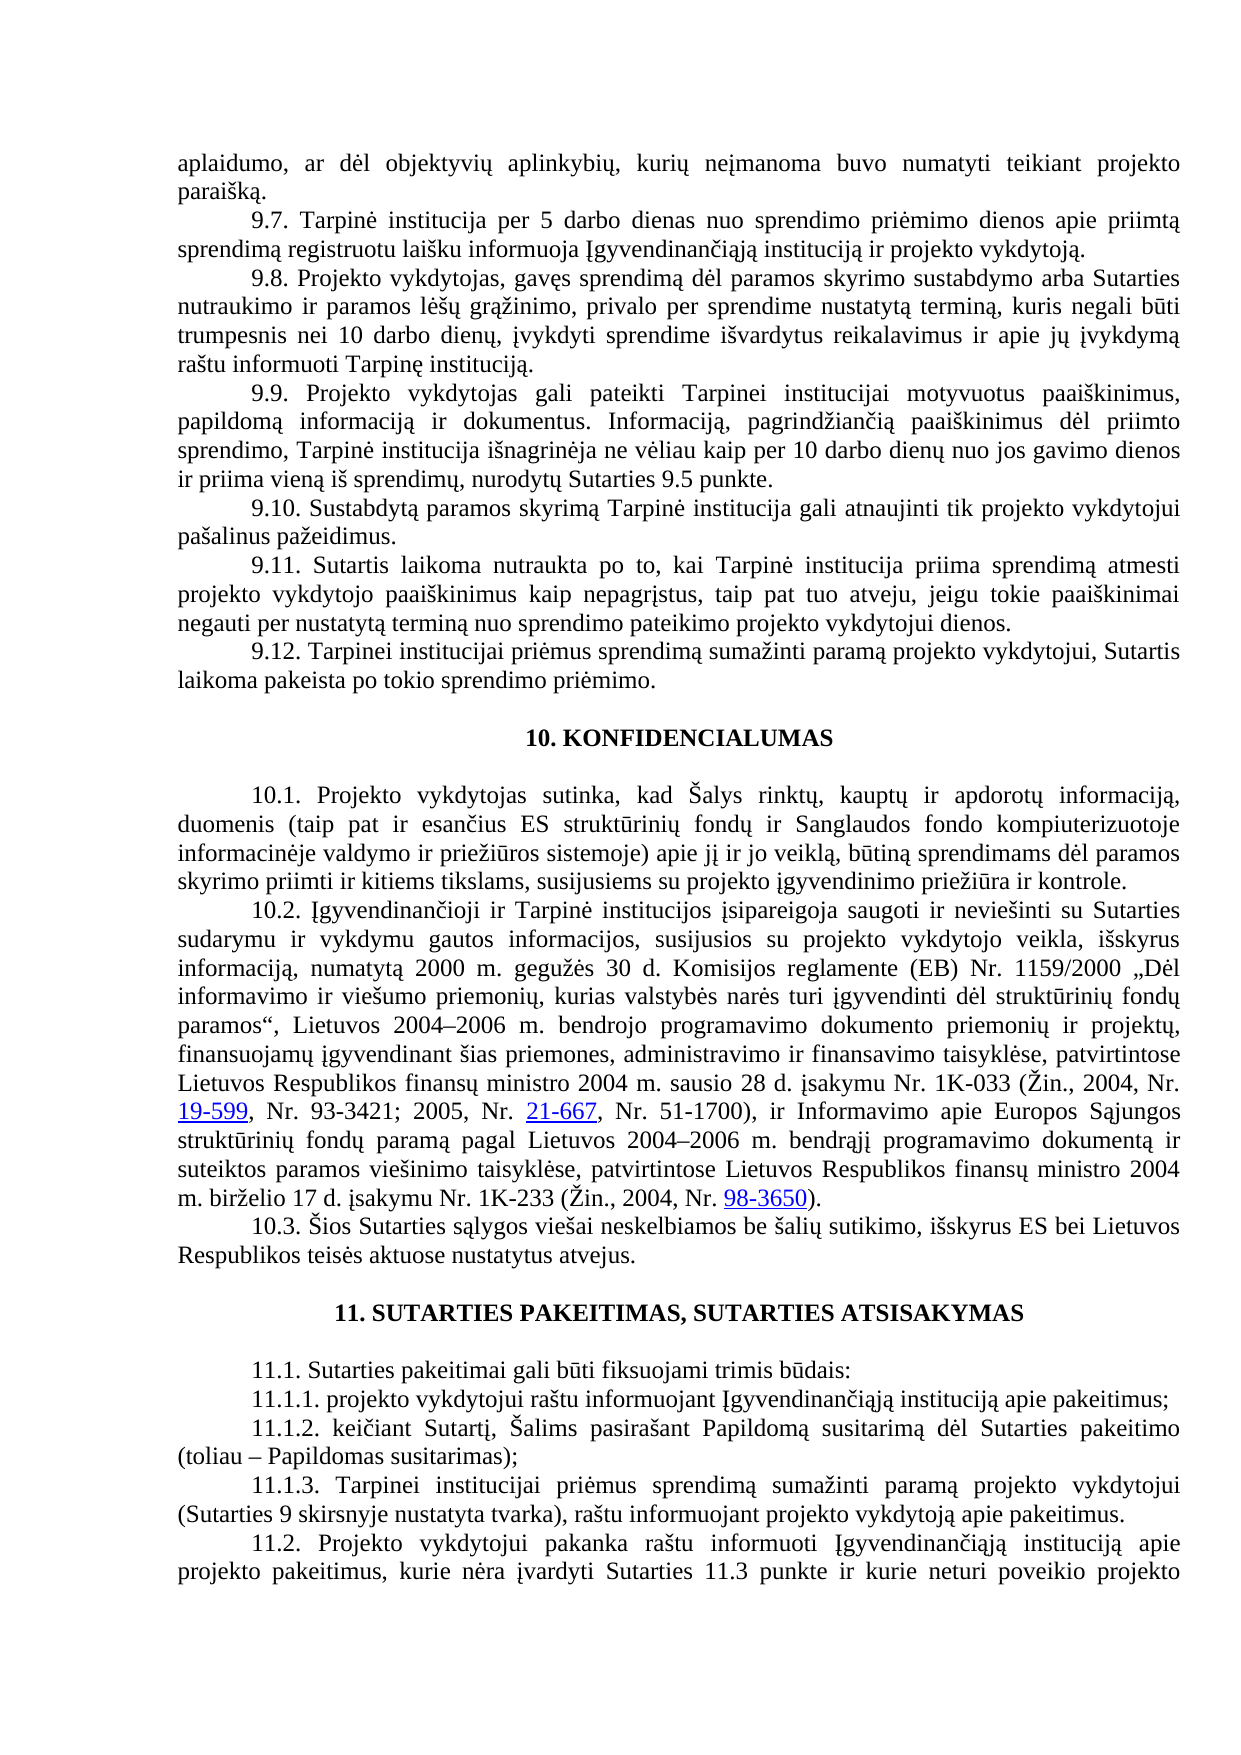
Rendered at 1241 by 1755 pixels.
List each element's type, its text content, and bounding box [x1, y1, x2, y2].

text 10.3. Šios Sutarties sąlygos viešai neskelbiamos be šalių sutikimo, išskyrus ES bei Lietuvos Respublikos teisės aktuose nustatytus atvejus. [177, 1211, 1181, 1269]
text 9.7. Tarpinė institucija per 5 darbo dienas nuo sprendimo priėmimo dienos apie priimtą sprendimą registruotu laišku informuoja Įgyvendinančiąją instituciją ir projekto vykdytoją. [177, 205, 1181, 263]
text 10.1. Projekto vykdytojas sutinka, kad Šalys rinktų, kauptų ir apdorotų informaciją, duomenis (taip pat ir esančius ES struktūrinių fondų ir Sanglaudos fondo kompiuterizuotoje informacinėje valdymo ir priežiūros sistemoje) apie jį ir jo veiklą, būtiną sprendimams dėl paramos skyrimo priimti ir kitiems tikslams, susijusiems su projekto įgyvendinimo priežiūra ir kontrole. [177, 780, 1181, 895]
text 9.10. Sustabdytą paramos skyrimą Tarpinė institucija gali atnaujinti tik projekto vykdytojui pašalinus pažeidimus. [177, 493, 1181, 550]
text 11.2. Projekto vykdytojui pakanka raštu informuoti Įgyvendinančiąją instituciją apie projekto pakeitimus, kurie nėra įvardyti Sutarties 11.3 punkte ir kurie neturi poveikio projekto [177, 1528, 1181, 1585]
text 9.8. Projekto vykdytojas, gavęs sprendimą dėl paramos skyrimo sustabdymo arba Sutarties nutraukimo ir paramos lėšų grąžinimo, privalo per sprendime nustatytą terminą, kuris negali būti trumpesnis nei 10 darbo dienų, įvykdyti sprendime išvardytus reikalavimus ir apie jų įvykdymą raštu informuoti Tarpinę instituciją. [177, 263, 1181, 378]
text aplaidumo, ar dėl objektyvių aplinkybių, kurių neįmanoma buvo numatyti teikiant projekto paraišką. [177, 148, 1181, 205]
text 9.9. Projekto vykdytojas gali pateikti Tarpinei institucijai motyvuotus paaiškinimus, papildomą informaciją ir dokumentus. Informaciją, pagrindžiančią paaiškinimus dėl priimto sprendimo, Tarpinė institucija išnagrinėja ne vėliau kaip per 10 darbo dienų nuo jos gavimo dienos ir priima vieną iš sprendimų, nurodytų Sutarties 9.5 punkte. [177, 378, 1181, 493]
text 9.12. Tarpinei institucijai priėmus sprendimą sumažinti paramą projekto vykdytojui, Sutartis laikoma pakeista po tokio sprendimo priėmimo. [177, 636, 1181, 694]
text 11.1.3. Tarpinei institucijai priėmus sprendimą sumažinti paramą projekto vykdytojui (Sutarties 9 skirsnyje nustatyta tvarka), raštu informuojant projekto vykdytoją apie pakeitimus. [177, 1470, 1181, 1528]
text 10.2. Įgyvendinančioji ir Tarpinė institucijos įsipareigoja saugoti ir neviešinti su Sutarties sudarymu ir vykdymu gautos informacijos, susijusios su projekto vykdytojo veikla, išskyrus informaciją, numatytą 2000 m. gegužės 30 d. Komisijos reglamente (EB) Nr. 1159/2000 „Dėl informavimo ir viešumo priemonių, kurias valstybės narės turi įgyvendinti dėl struktūrinių fondų paramos“, Lietuvos 2004–2006 m. bendrojo programavimo dokumento priemonių ir projektų, finansuojamų įgyvendinant šias priemones, administravimo ir finansavimo taisyklėse, patvirtintose Lietuvos Respublikos finansų ministro 2004 m. sausio 28 d. įsakymu Nr. 1K-033 (Žin., 2004, Nr. 19-599, Nr. 93-3421; 2005, Nr. 21-667, Nr. 51-1700), ir Informavimo apie Europos Sąjungos struktūrinių fondų paramą pagal Lietuvos 2004–2006 m. bendrąjį programavimo dokumentą ir suteiktos paramos viešinimo taisyklėse, patvirtintose Lietuvos Respublikos finansų ministro 2004 m. birželio 17 d. įsakymu Nr. 1K-233 (Žin., 2004, Nr. 98-3650). [177, 895, 1181, 1211]
text 11.1.1. projekto vykdytojui raštu informuojant Įgyvendinančiąją instituciją apie pakeitimus; [177, 1384, 1181, 1413]
text 11.1.2. keičiant Sutartį, Šalims pasirašant Papildomą susitarimą dėl Sutarties pakeitimo (toliau – Papildomas susitarimas); [177, 1413, 1181, 1470]
text 9.11. Sutartis laikoma nutraukta po to, kai Tarpinė institucija priima sprendimą atmesti projekto vykdytojo paaiškinimus kaip nepagrįstus, taip pat tuo atveju, jeigu tokie paaiškinimai negauti per nustatytą terminą nuo sprendimo pateikimo projekto vykdytojui dienos. [177, 550, 1181, 636]
text 10. KONFIDENCIALUMAS [177, 723, 1181, 751]
text 11. SUTARTIES PAKEITIMAS, SUTARTIES ATSISAKYMAS [177, 1298, 1181, 1326]
text 11.1. Sutarties pakeitimai gali būti fiksuojami trimis būdais: [177, 1355, 1181, 1384]
